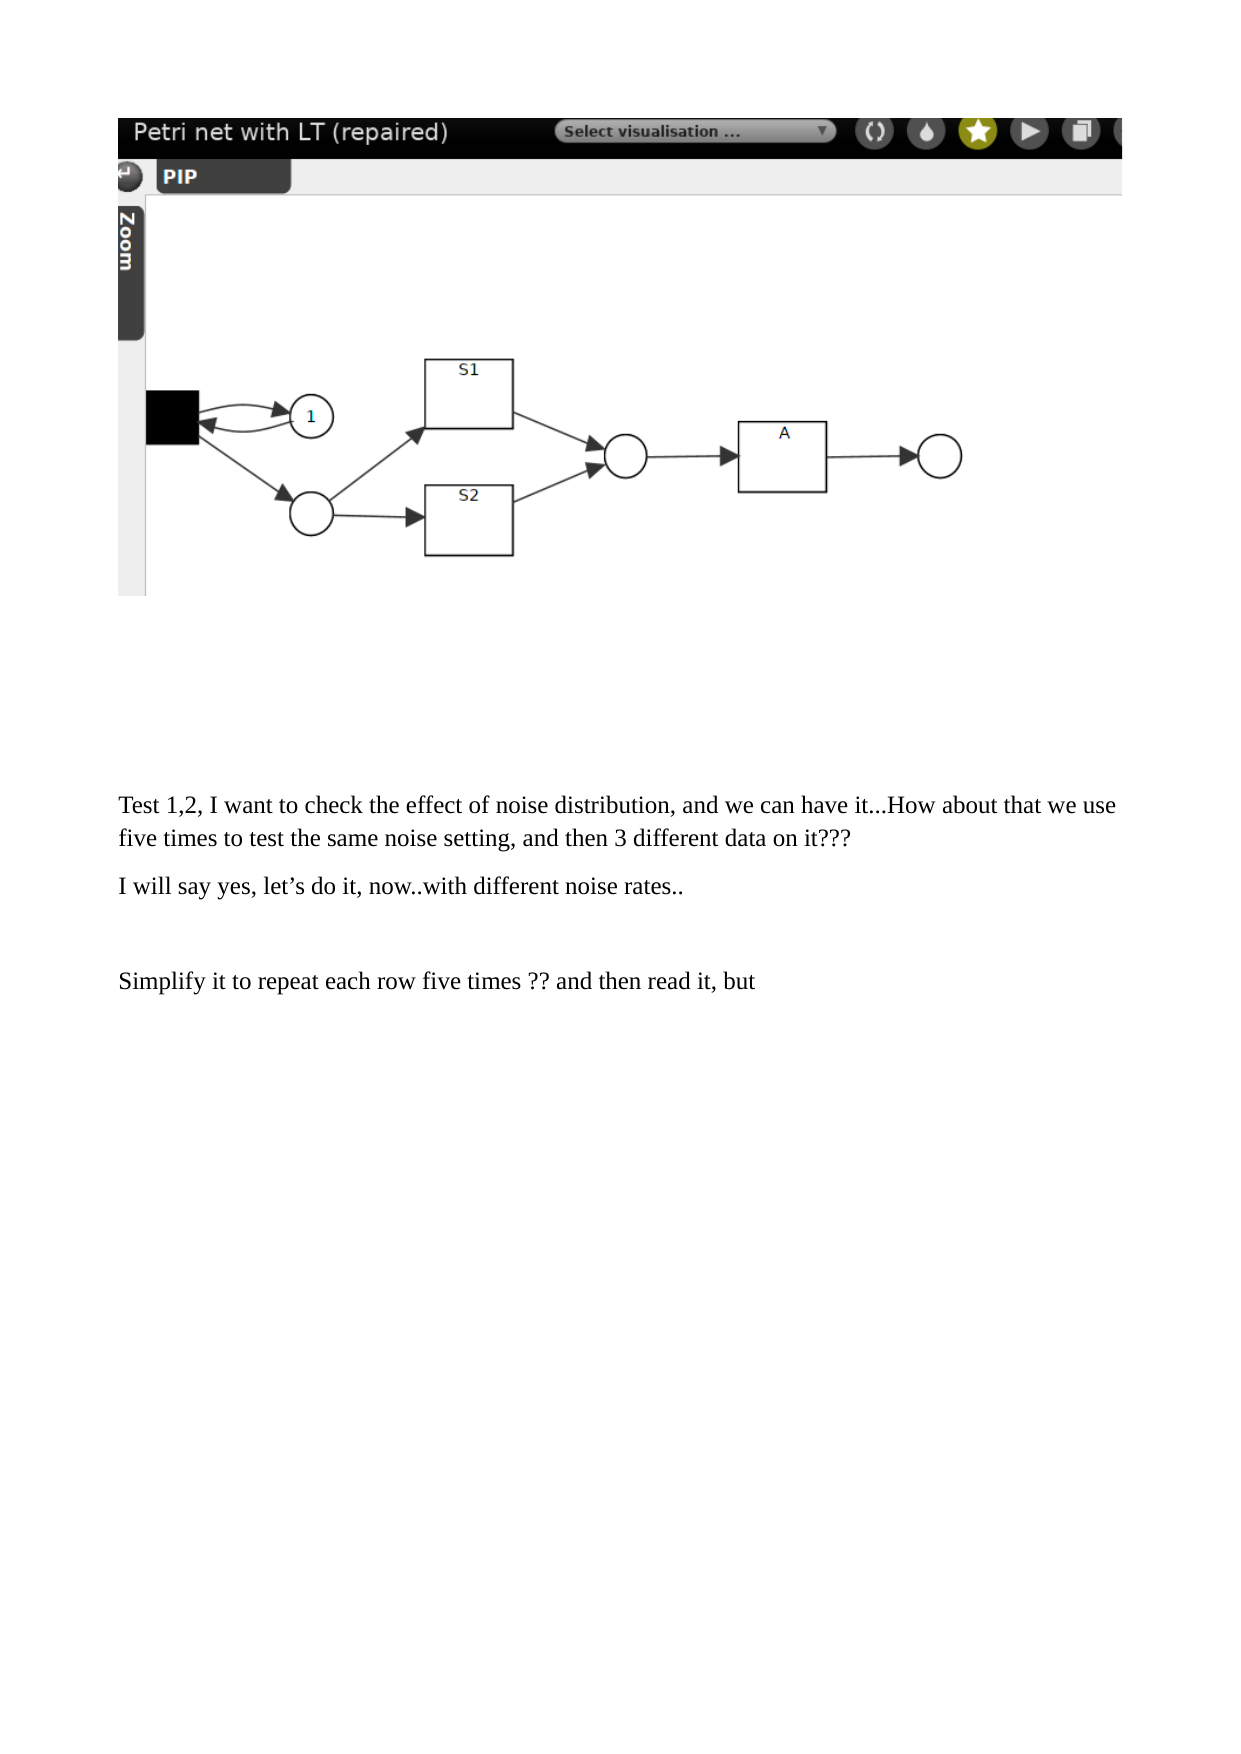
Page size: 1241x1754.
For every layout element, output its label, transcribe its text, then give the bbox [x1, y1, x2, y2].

text Test 1,2, I want to check the effect of noise distribution, and we can have it...How about that we use five times to test the same noise setting, and then 3 different data on it??? [118, 790, 1122, 852]
text Simplify it to repeat each row five times ?? and then read it, but [118, 966, 1122, 995]
text I will say yes, let’s do it, now..with different noise rates.. [118, 871, 1122, 899]
picture [118, 118, 1123, 596]
